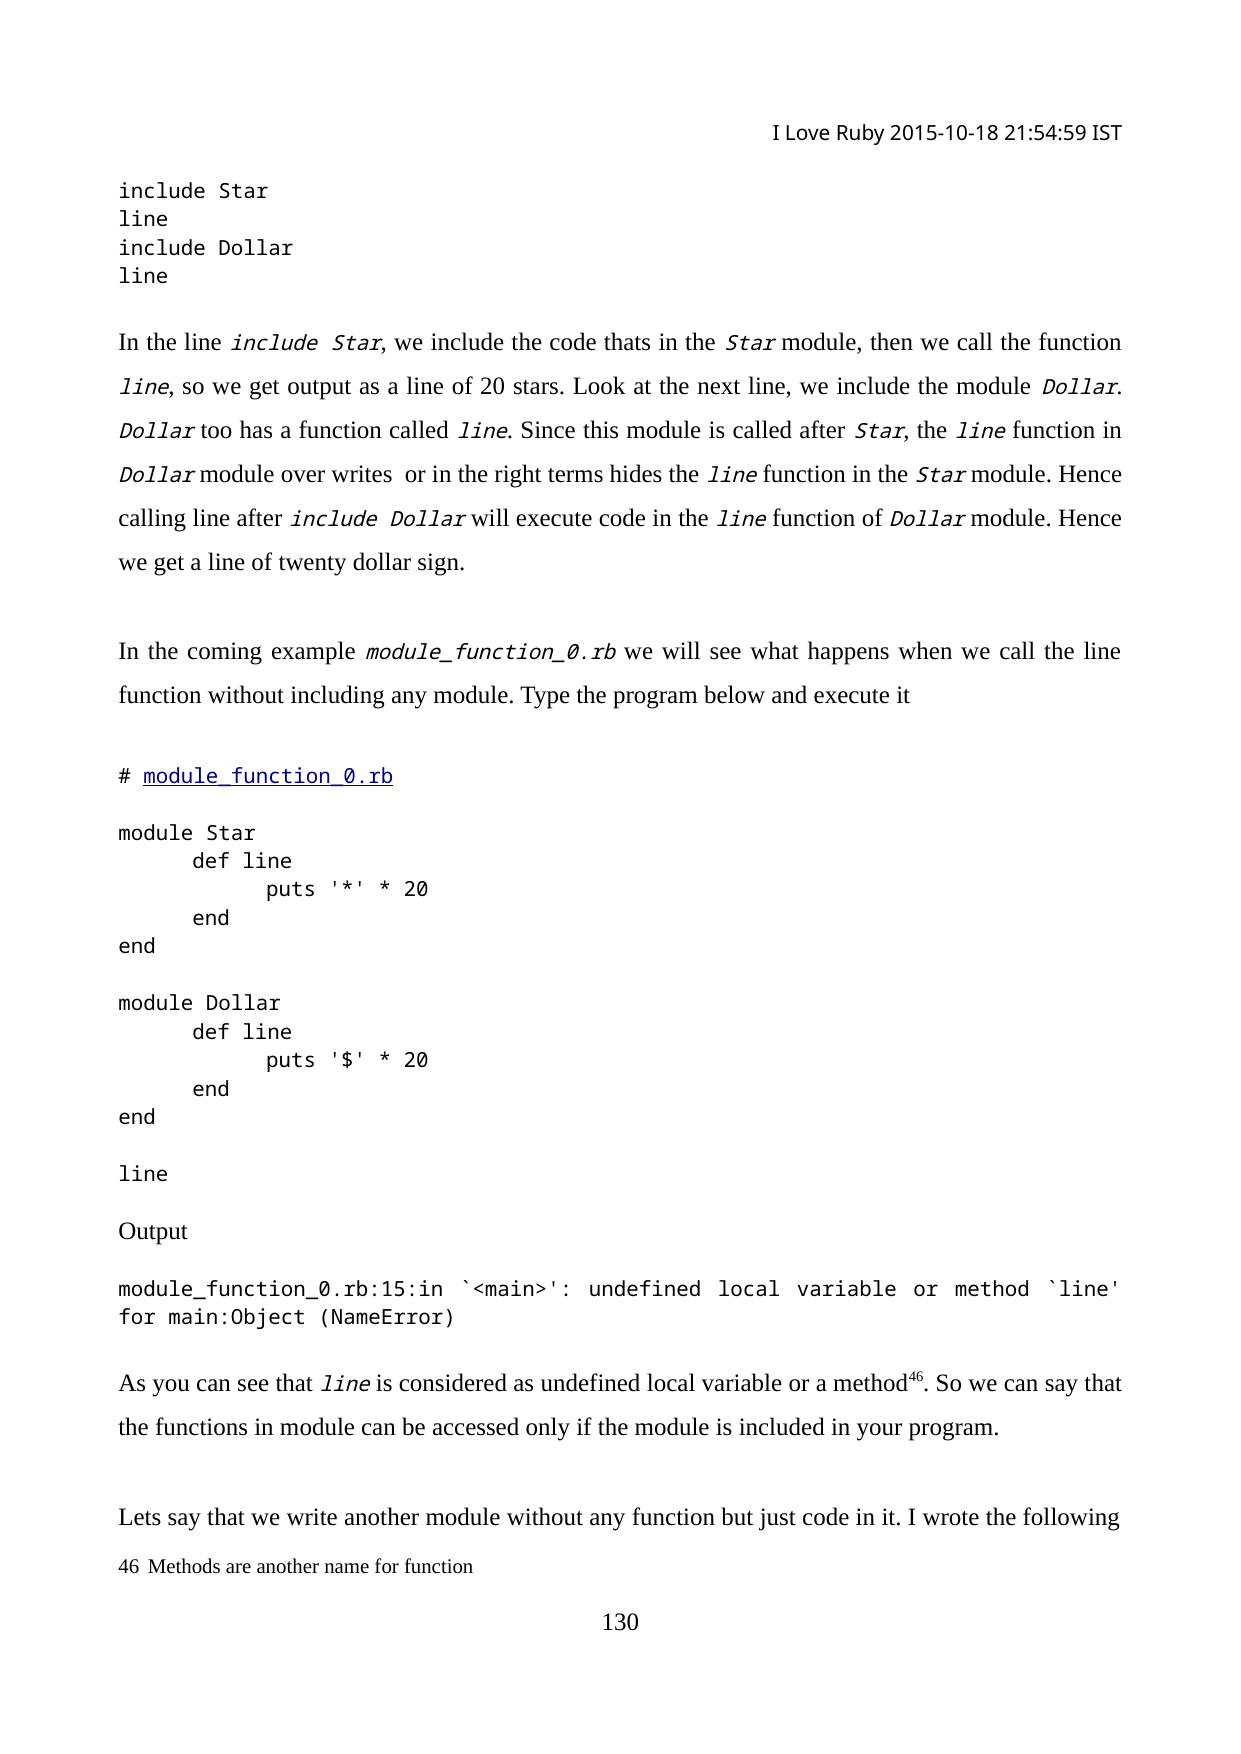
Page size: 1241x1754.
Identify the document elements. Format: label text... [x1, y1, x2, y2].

text include Star [118, 176, 1122, 204]
text module Dollar [118, 988, 1122, 1017]
text In the coming example module_function_0.rb we will see what happens when we call the line function without including any module. Type the program below and execute it [118, 636, 1122, 709]
text line [118, 261, 1122, 290]
text line [118, 1159, 1122, 1187]
text end [118, 931, 1122, 960]
text def line [118, 1017, 1122, 1045]
text line [118, 204, 1122, 233]
text module Star [118, 818, 1122, 846]
text puts '$' * 20 [118, 1045, 1122, 1074]
text end [118, 903, 1122, 931]
text As you can see that line is considered as undefined local variable or a method. So we can say that the functions in module can be accessed only if the module is included in your program. [118, 1368, 1122, 1441]
text Methods are another name for function [118, 1553, 1122, 1578]
text module_function_0.rb:15:in `<main>': undefined local variable or method `line' for main:Object (NameError) [118, 1274, 1122, 1331]
text # module_function_0.rb [118, 761, 1122, 789]
text Lets say that we write another module without any function but just code in it. I wrote the following [118, 1502, 1122, 1530]
text def line [118, 846, 1122, 874]
text end [118, 1074, 1122, 1102]
text In the line include Star, we include the code thats in the Star module, then we call the function line, so we get output as a line of 20 stars. Look at the next line, we include the module Dollar. Dollar too has a function called line. Since this module is called after Star, the line function in Dollar module over writes or in the right terms hides the line function in the Star module. Hence calling line after include Dollar will execute code in the line function of Dollar module. Hence we get a line of twenty dollar sign. [118, 327, 1122, 575]
text end [118, 1102, 1122, 1131]
text puts '*' * 20 [118, 874, 1122, 903]
text Output [118, 1216, 1122, 1245]
text include Dollar [118, 233, 1122, 261]
